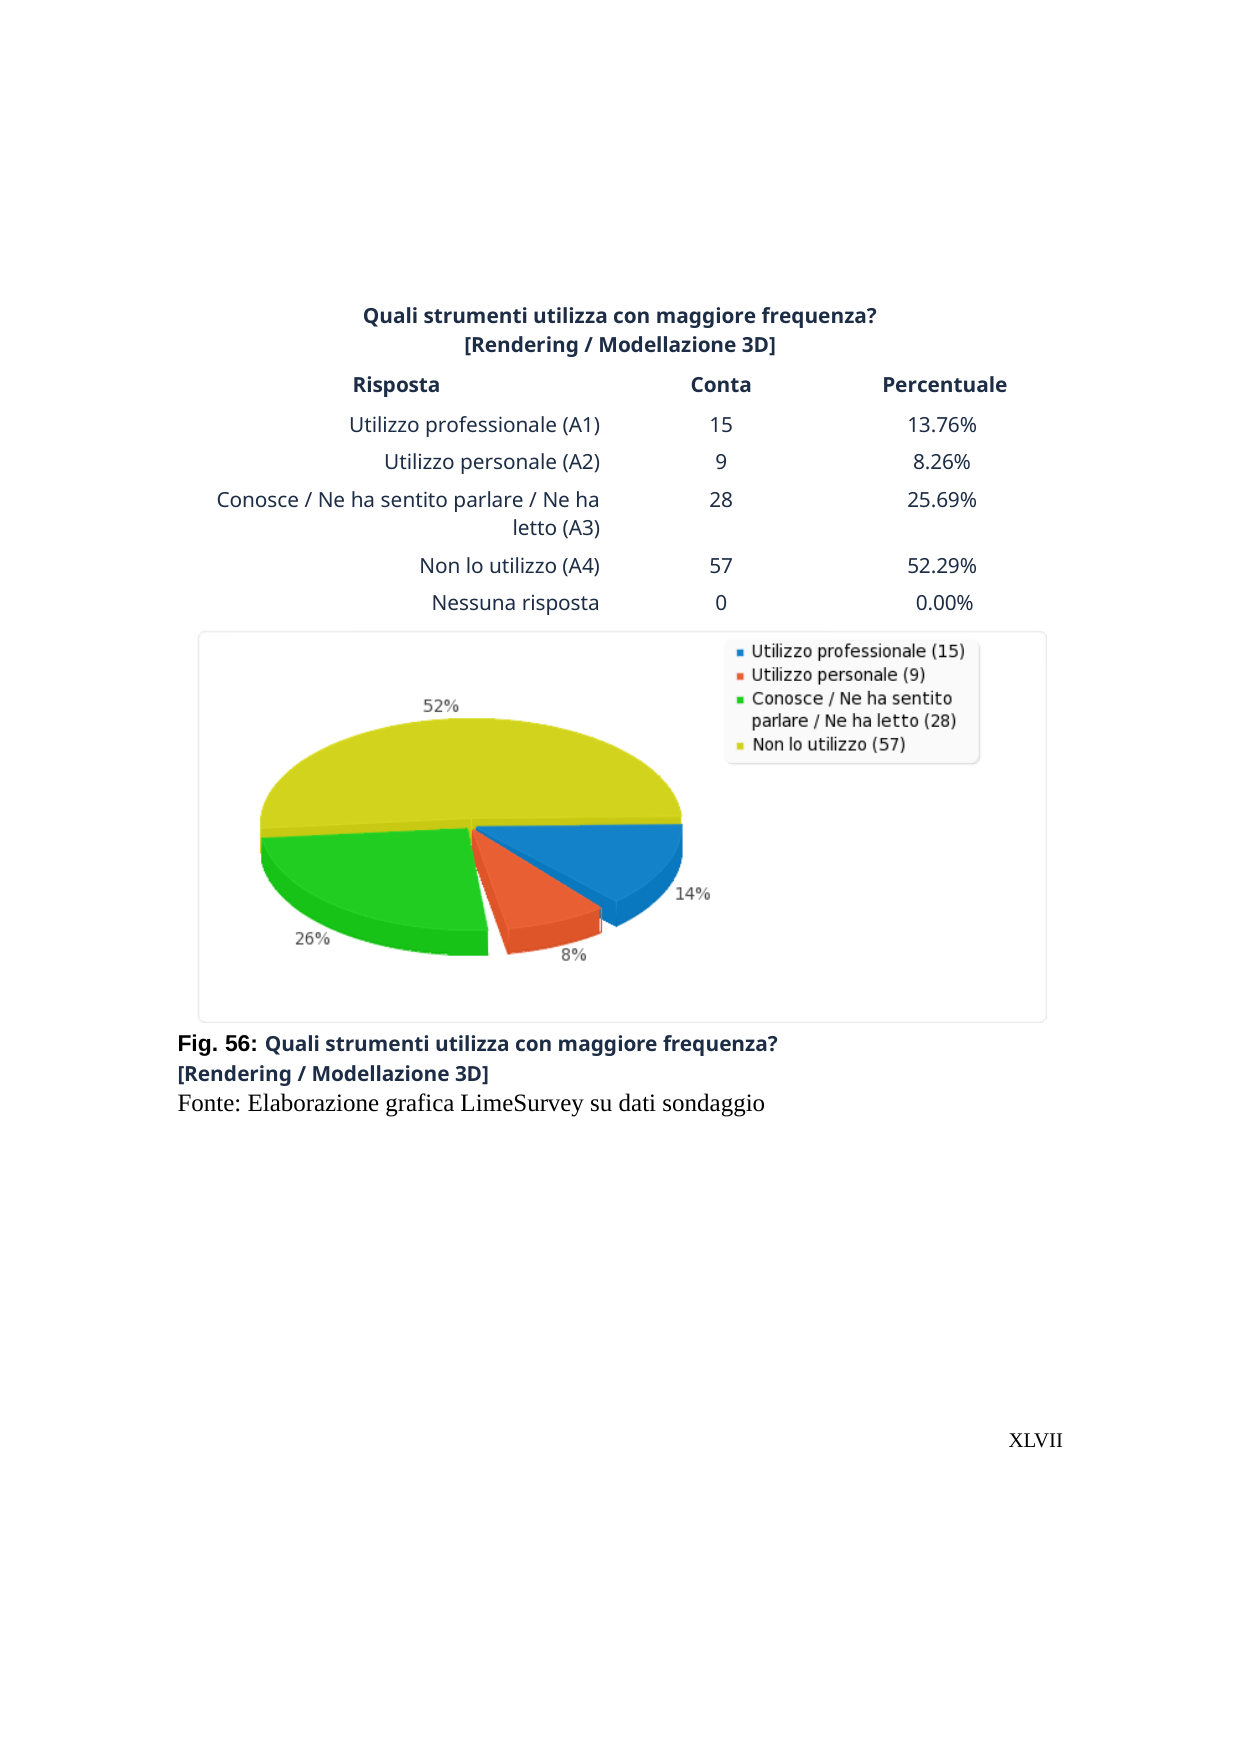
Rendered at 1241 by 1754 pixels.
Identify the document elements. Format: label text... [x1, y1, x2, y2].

text Fig. 56: Quali strumenti utilizza con maggiore frequenza? [Rendering / Modellazione 3D] [177, 1029, 1063, 1087]
table_cell 9 [615, 443, 826, 480]
table_cell Non lo utilizzo (A4) [177, 546, 615, 584]
table_cell Nessuna risposta [177, 584, 615, 621]
picture [192, 626, 1047, 1023]
table_cell Utilizzo personale (A2) [177, 443, 615, 480]
table_cell 25.69% [826, 480, 1063, 546]
table_cell Risposta [177, 364, 615, 405]
text Fonte: Elaborazione grafica LimeSurvey su dati sondaggio [177, 1089, 1063, 1117]
table_cell 0.00% [826, 584, 1063, 621]
table_cell Percentuale [826, 364, 1063, 405]
table_cell Conta [615, 364, 826, 405]
table_cell 15 [615, 405, 826, 443]
table_cell 28 [615, 480, 826, 546]
table_header Quali strumenti utilizza con maggiore frequenza? [Rendering / Modellazione 3D] [177, 295, 1063, 364]
table_cell Utilizzo professionale (A1) [177, 405, 615, 443]
table_cell 52.29% [826, 546, 1063, 584]
table_cell 8.26% [826, 443, 1063, 480]
table_cell 57 [615, 546, 826, 584]
table_cell 13.76% [826, 405, 1063, 443]
table_cell [177, 621, 1063, 1027]
table_cell 0 [615, 584, 826, 621]
table_cell Conosce / Ne ha sentito parlare / Ne ha letto (A3) [177, 480, 615, 546]
